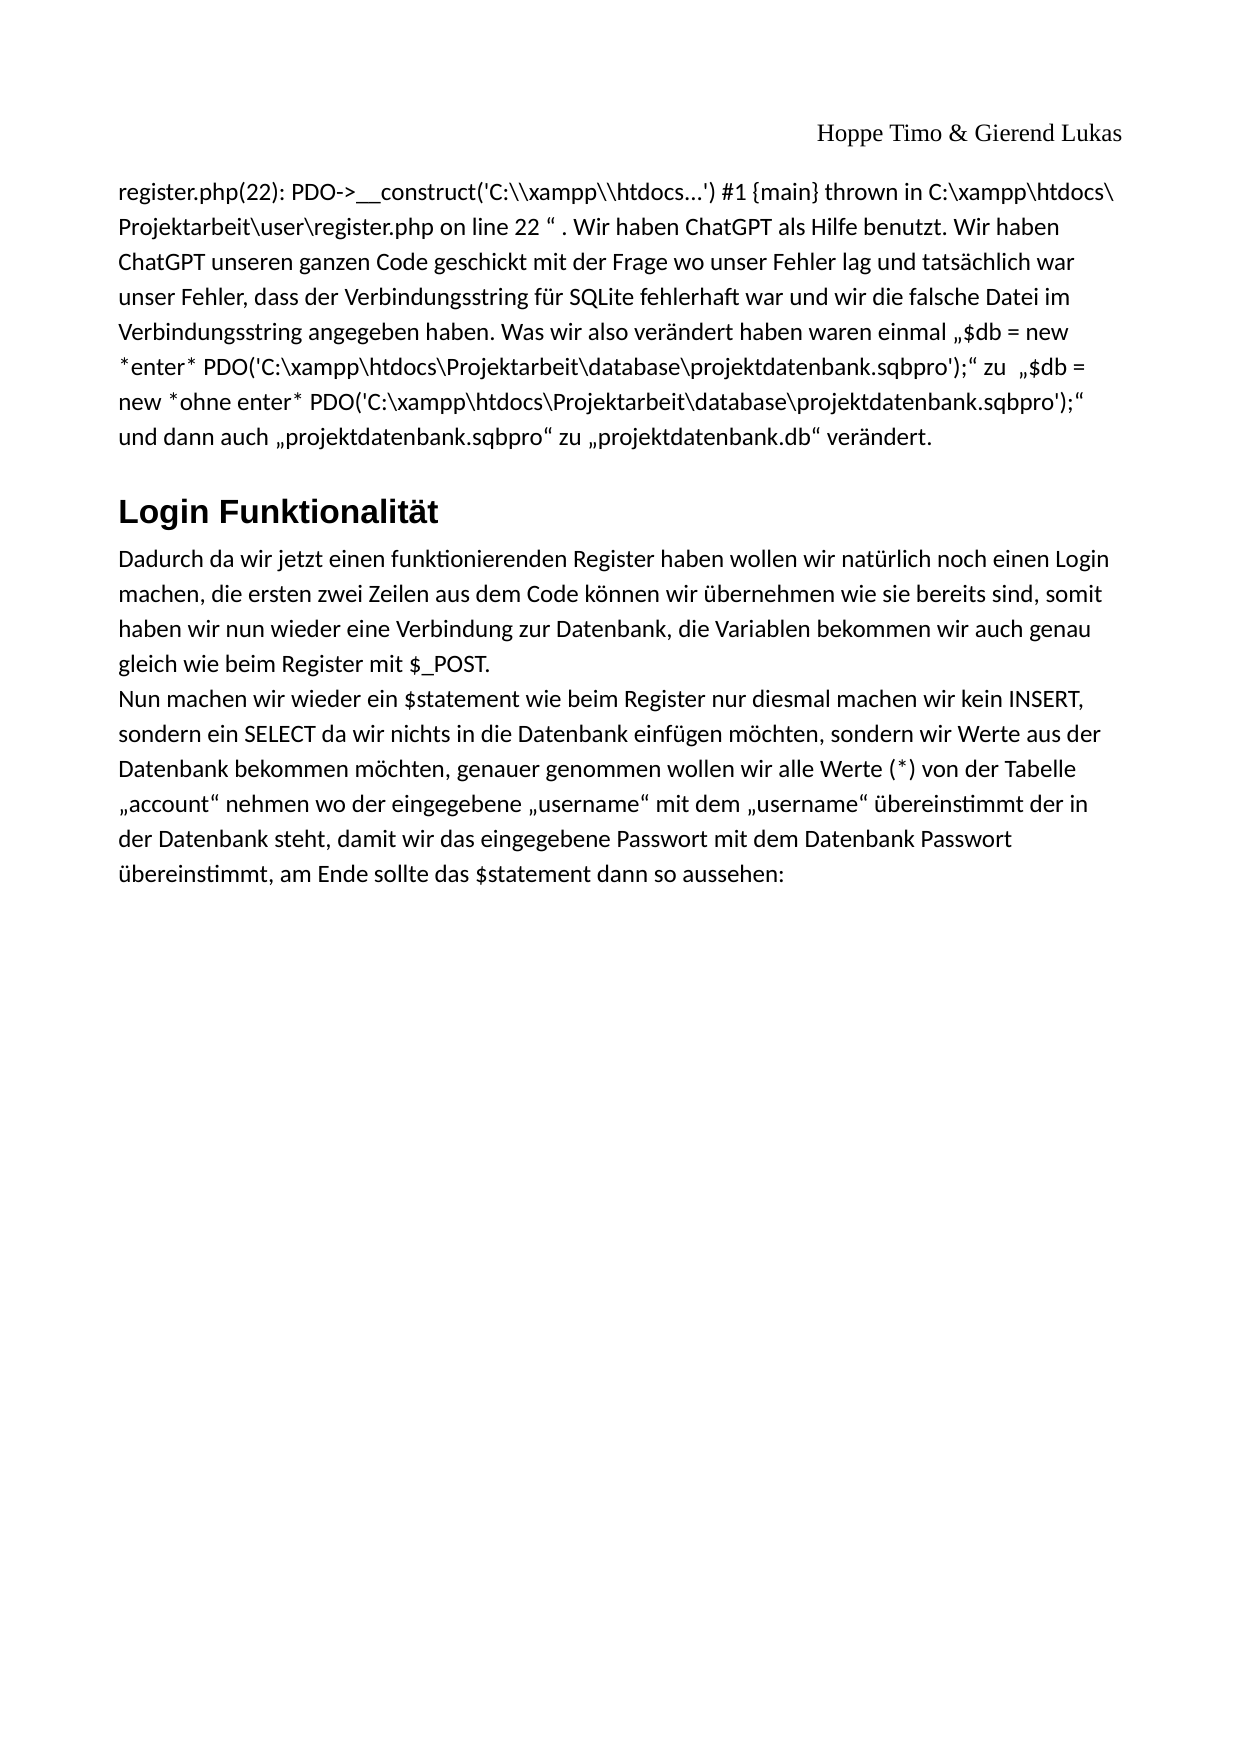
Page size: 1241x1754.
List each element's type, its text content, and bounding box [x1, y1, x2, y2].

subtitle Login Funktionalität [118, 492, 1122, 530]
text register.php(22): PDO->__construct('C:\\xampp\\htdocs...') #1 {main} thrown in C:\xampp\htdocs\Projektarbeit\user\register.php on line 22 “ . Wir haben ChatGPT als Hilfe benutzt. Wir haben ChatGPT unseren ganzen Code geschickt mit der Frage wo unser Fehler lag und tatsächlich war unser Fehler, dass der Verbindungsstring für SQLite fehlerhaft war und wir die falsche Datei im Verbindungsstring angegeben haben. Was wir also verändert haben waren einmal „$db = new *enter* PDO('C:\xampp\htdocs\Projektarbeit\database\projektdatenbank.sqbpro');“ zu „$db = new *ohne enter* PDO('C:\xampp\htdocs\Projektarbeit\database\projektdatenbank.sqbpro');“ und dann auch „projektdatenbank.sqbpro“ zu „projektdatenbank.db“ verändert. [118, 176, 1122, 452]
text Dadurch da wir jetzt einen funktionierenden Register haben wollen wir natürlich noch einen Login machen, die ersten zwei Zeilen aus dem Code können wir übernehmen wie sie bereits sind, somit haben wir nun wieder eine Verbindung zur Datenbank, die Variablen bekommen wir auch genau gleich wie beim Register mit $_POST. Nun machen wir wieder ein $statement wie beim Register nur diesmal machen wir kein INSERT, sondern ein SELECT da wir nichts in die Datenbank einfügen möchten, sondern wir Werte aus der Datenbank bekommen möchten, genauer genommen wollen wir alle Werte (*) von der Tabelle „account“ nehmen wo der eingegebene „username“ mit dem „username“ übereinstimmt der in der Datenbank steht, damit wir das eingegebene Passwort mit dem Datenbank Passwort übereinstimmt, am Ende sollte das $statement dann so aussehen: [118, 543, 1122, 888]
